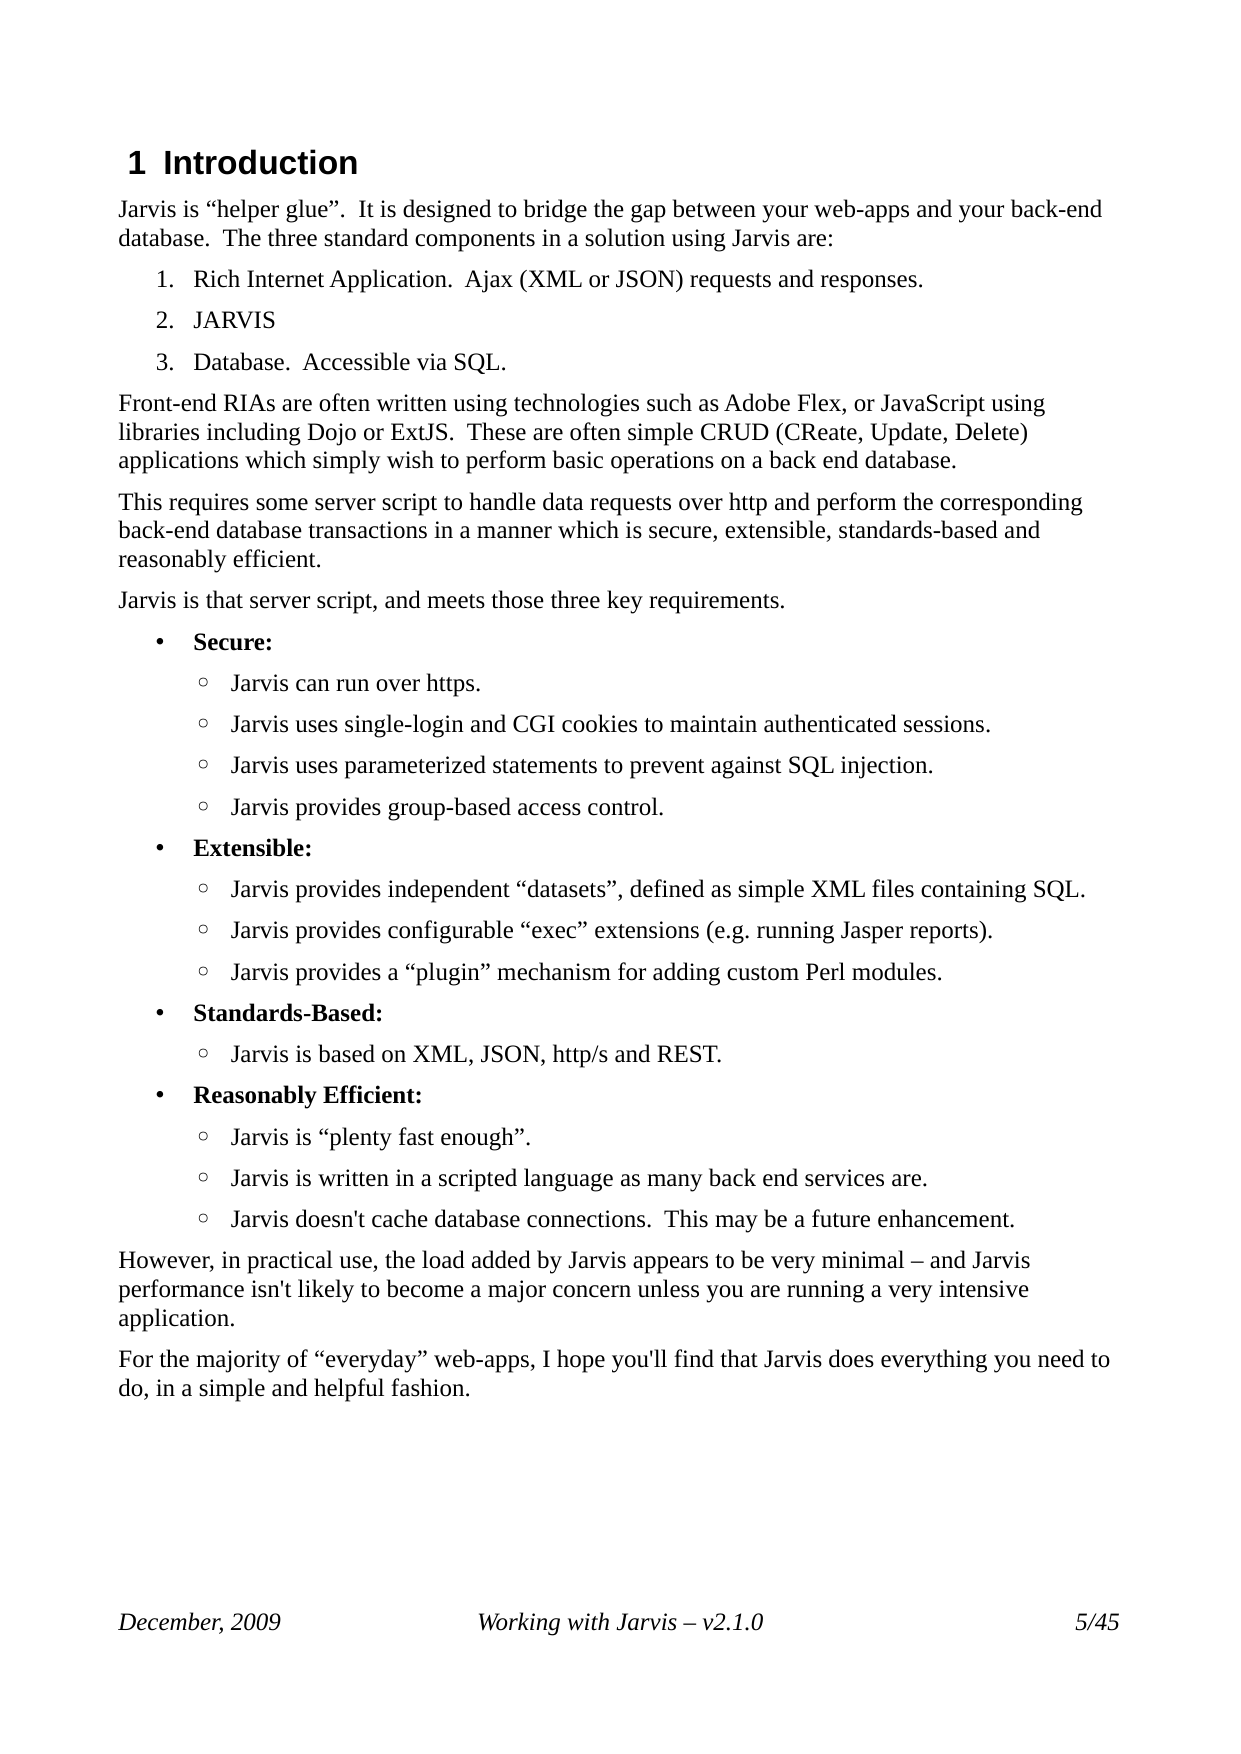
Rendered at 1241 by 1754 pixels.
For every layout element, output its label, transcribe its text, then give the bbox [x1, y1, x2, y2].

list Jarvis is based on XML, JSON, http/s and REST. [193, 1039, 1122, 1068]
list Rich Internet Application. Ajax (XML or JSON) requests and responses. [156, 264, 1122, 293]
list JARVIS [156, 306, 1122, 334]
list Jarvis doesn't cache database connections. This may be a future enhancement. [193, 1204, 1122, 1233]
text Jarvis is that server script, and meets those three key requirements. [118, 586, 1122, 614]
list Extensible: [156, 833, 1122, 862]
list Standards-Based: [156, 998, 1122, 1027]
list Jarvis provides group-based access control. [193, 792, 1122, 821]
list Jarvis can run over https. [193, 668, 1122, 697]
text Front-end RIAs are often written using technologies such as Adobe Flex, or JavaScript using libraries including Dojo or ExtJS. These are often simple CRUD (CReate, Update, Delete) applications which simply wish to perform basic operations on a back end database. [118, 388, 1122, 474]
list Jarvis is “plenty fast enough”. [193, 1122, 1122, 1151]
text Jarvis is “helper glue”. It is designed to bridge the gap between your web-apps and your back-end database. The three standard components in a solution using Jarvis are: [118, 194, 1122, 252]
list Jarvis uses parameterized statements to prevent against SQL injection. [193, 751, 1122, 779]
list Jarvis provides independent “datasets”, defined as simple XML files containing SQL. [193, 874, 1122, 903]
text For the majority of “everyday” web-apps, I hope you'll find that Jarvis does everything you need to do, in a simple and helpful fashion. [118, 1344, 1122, 1402]
list Jarvis provides a “plugin” mechanism for adding custom Perl modules. [193, 957, 1122, 986]
list Reasonably Efficient: [156, 1081, 1122, 1109]
subtitle Introduction [118, 143, 1122, 182]
list Jarvis is written in a scripted language as many back end services are. [193, 1163, 1122, 1192]
list Jarvis provides configurable “exec” extensions (e.g. running Jasper reports). [193, 916, 1122, 944]
text However, in practical use, the load added by Jarvis appears to be very minimal – and Jarvis performance isn't likely to become a major concern unless you are running a very intensive application. [118, 1246, 1122, 1332]
text This requires some server script to handle data requests over http and perform the corresponding back-end database transactions in a manner which is secure, extensible, standards-based and reasonably efficient. [118, 487, 1122, 573]
list Secure: [156, 627, 1122, 656]
list Database. Accessible via SQL. [156, 347, 1122, 376]
list Jarvis uses single-login and CGI cookies to maintain authenticated sessions. [193, 709, 1122, 738]
